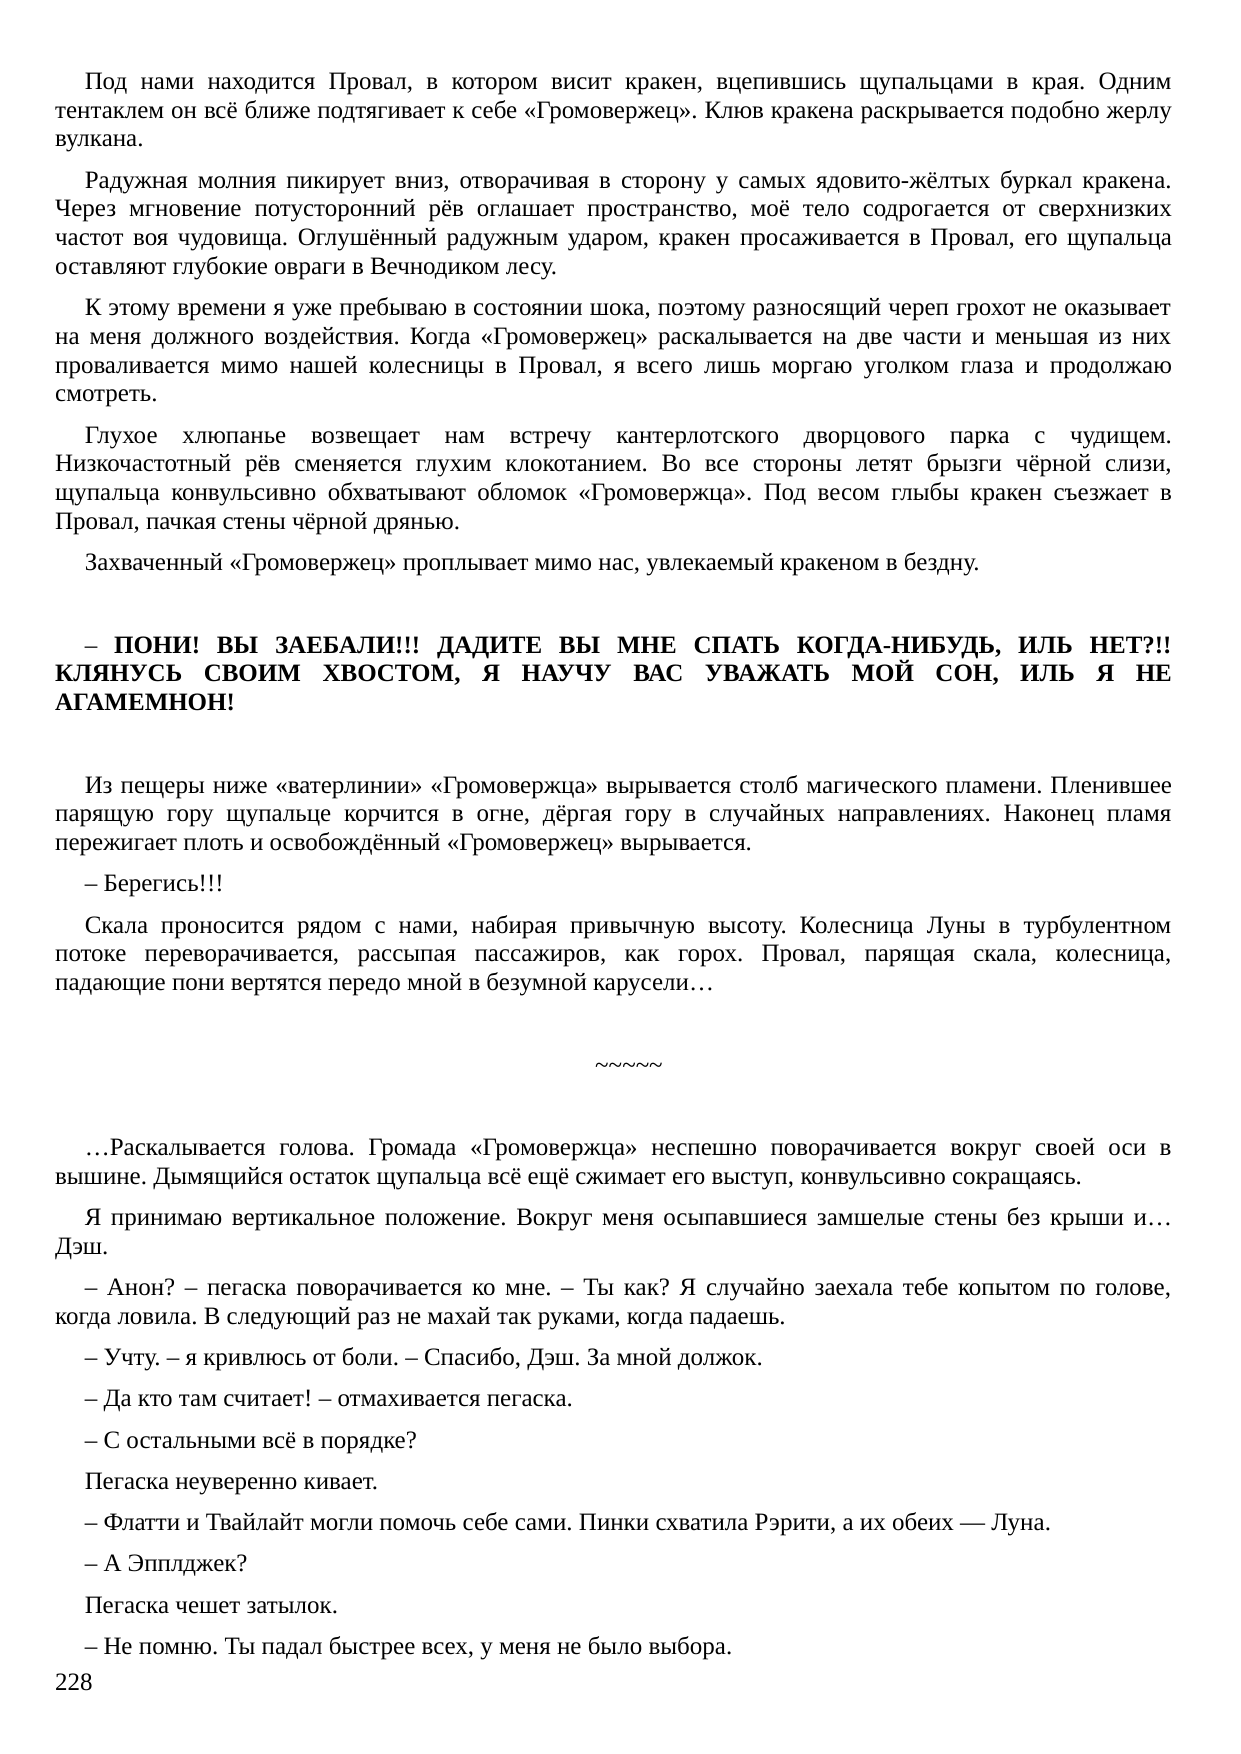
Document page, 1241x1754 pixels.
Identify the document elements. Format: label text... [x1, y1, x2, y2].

text – Да кто там считает! – отмахивается пегаска. [55, 1383, 1173, 1412]
text ~~~~~ [55, 1050, 1173, 1078]
text – Берегись!!! [55, 868, 1173, 897]
text Из пещеры ниже «ватерлинии» «Громовержца» вырывается столб магического пламени. Пленившее парящую гору щупальце корчится в огне, дёргая гору в случайных направлениях. Наконец пламя пережигает плоть и освобождённый «Громовержец» вырывается. [55, 770, 1173, 856]
text – А Эпплджек? [55, 1548, 1173, 1577]
text – ПОНИ! ВЫ ЗАЕБАЛИ!!! ДАДИТЕ ВЫ МНЕ СПАТЬ КОГДА-НИБУДЬ, ИЛЬ НЕТ?!! КЛЯНУСЬ СВОИМ ХВОСТОМ, Я НАУЧУ ВАС УВАЖАТЬ МОЙ СОН, ИЛЬ Я НЕ АГАМЕМНОН! [55, 630, 1173, 716]
text – Учту. – я кривлюсь от боли. – Спасибо, Дэш. За мной должок. [55, 1342, 1173, 1371]
text К этому времени я уже пребываю в состоянии шока, поэтому разносящий череп грохот не оказывает на меня должного воздействия. Когда «Громовержец» раскалывается на две части и меньшая из них проваливается мимо нашей колесницы в Провал, я всего лишь моргаю уголком глаза и продолжаю смотреть. [55, 292, 1173, 407]
text Захваченный «Громовержец» проплывает мимо нас, увлекаемый кракеном в бездну. [55, 547, 1173, 576]
text …Раскалывается голова. Громада «Громовержца» неспешно поворачивается вокруг своей оси в вышине. Дымящийся остаток щупальца всё ещё сжимает его выступ, конвульсивно сокращаясь. [55, 1132, 1173, 1190]
text Глухое хлюпанье возвещает нам встречу кантерлотского дворцового парка с чудищем. Низкочастотный рёв сменяется глухим клокотанием. Во все стороны летят брызги чёрной слизи, щупальца конвульсивно обхватывают обломок «Громовержца». Под весом глыбы кракен съезжает в Провал, пачкая стены чёрной дрянью. [55, 420, 1173, 535]
text – Не помню. Ты падал быстрее всех, у меня не было выбора. [55, 1631, 1173, 1660]
text Пегаска чешет затылок. [55, 1590, 1173, 1618]
text – Анон? – пегаска поворачивается ко мне. – Ты как? Я случайно заехала тебе копытом по голове, когда ловила. В следующий раз не махай так руками, когда падаешь. [55, 1272, 1173, 1330]
text – С остальными всё в порядке? [55, 1425, 1173, 1453]
text Радужная молния пикирует вниз, отворачивая в сторону у самых ядовито-жёлтых буркал кракена. Через мгновение потусторонний рёв оглашает пространство, моё тело содрогается от сверхнизких частот воя чудовища. Оглушённый радужным ударом, кракен просаживается в Провал, его щупальца оставляют глубокие овраги в Вечнодиком лесу. [55, 165, 1173, 280]
text Пегаска неуверенно кивает. [55, 1466, 1173, 1495]
text Под нами находится Провал, в котором висит кракен, вцепившись щупальцами в края. Одним тентаклем он всё ближе подтягивает к себе «Громовержец». Клюв кракена раскрывается подобно жерлу вулкана. [55, 66, 1173, 152]
text – Флатти и Твайлайт могли помочь себе сами. Пинки схватила Рэрити, а их обеих — Луна. [55, 1507, 1173, 1536]
text Скала проносится рядом с нами, набирая привычную высоту. Колесница Луны в турбулентном потоке переворачивается, рассыпая пассажиров, как горох. Провал, парящая скала, колесница, падающие пони вертятся передо мной в безумной карусели… [55, 910, 1173, 996]
text Я принимаю вертикальное положение. Вокруг меня осыпавшиеся замшелые стены без крыши и… Дэш. [55, 1202, 1173, 1260]
